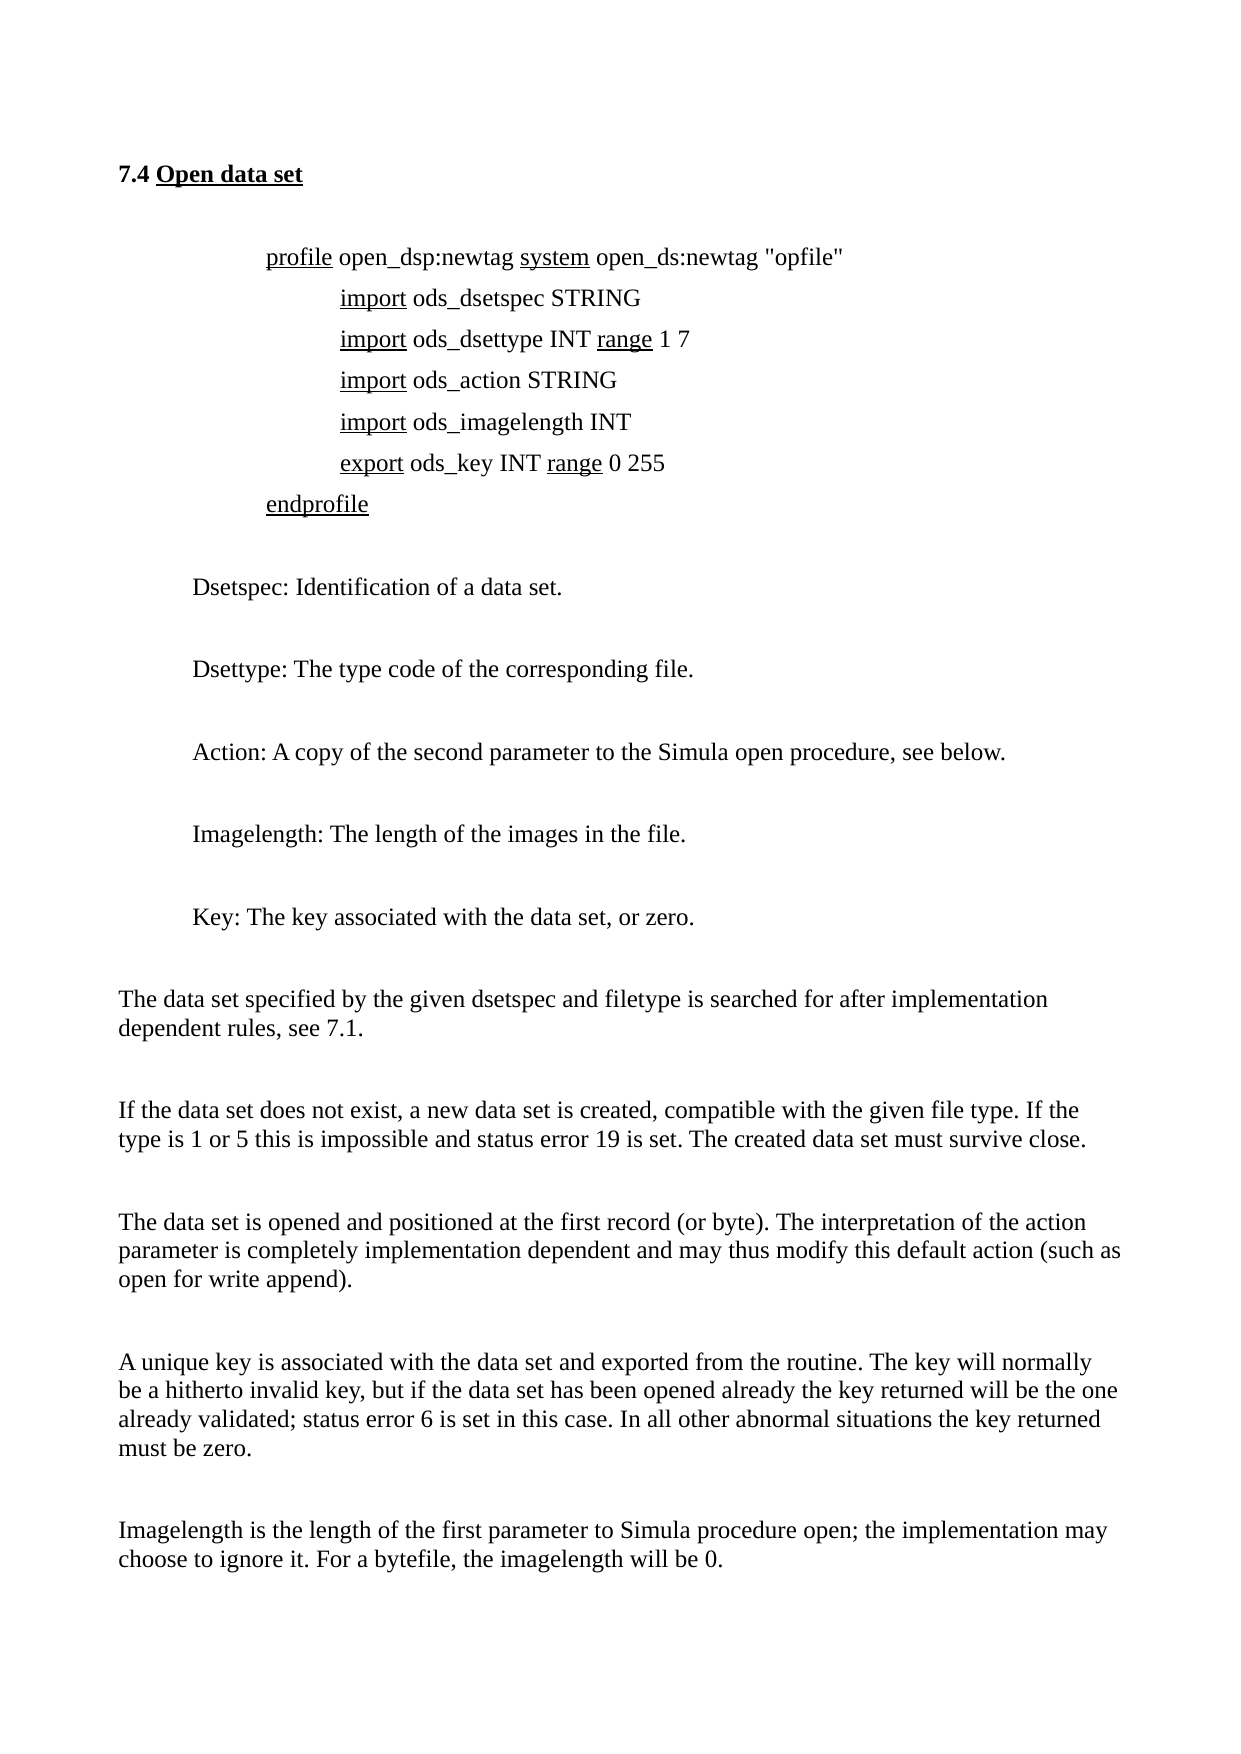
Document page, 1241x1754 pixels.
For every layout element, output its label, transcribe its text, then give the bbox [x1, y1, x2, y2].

text Imagelength is the length of the first parameter to Simula procedure open; the implementation may choose to ignore it. For a bytefile, the imagelength will be 0. [118, 1516, 1122, 1573]
text Dsettype: The type code of the corresponding file. [118, 654, 1122, 683]
text A unique key is associated with the data set and exported from the routine. The key will normally be a hitherto invalid key, but if the data set has been opened already the key returned will be the one already validated; status error 6 is set in this case. In all other abnormal situations the key returned must be zero. [118, 1347, 1122, 1462]
text Dsetspec: Identification of a data set. [118, 572, 1122, 601]
text import ods_imagelength INT [118, 407, 1122, 436]
text The data set specified by the given dsetspec and filetype is searched for after implementation dependent rules, see 7.1. [118, 984, 1122, 1042]
text import ods_dsetspec STRING [118, 283, 1122, 312]
text If the data set does not exist, a new data set is created, compatible with the given file type. If the type is 1 or 5 this is impossible and status error 19 is set. The created data set must survive close. [118, 1096, 1122, 1153]
text export ods_key INT range 0 255 [118, 448, 1122, 477]
text Key: The key associated with the data set, or zero. [118, 902, 1122, 931]
text import ods_dsettype INT range 1 7 [118, 324, 1122, 353]
text The data set is opened and positioned at the first record (or byte). The interpretation of the action parameter is completely implementation dependent and may thus modify this default action (such as open for write append). [118, 1207, 1122, 1293]
text Imagelength: The length of the images in the file. [118, 819, 1122, 848]
text endprofile [118, 489, 1122, 518]
text 7.4 Open data set [118, 159, 1122, 188]
text profile open_dsp:newtag system open_ds:newtag "opfile" [118, 242, 1122, 271]
text Action: A copy of the second parameter to the Simula open procedure, see below. [118, 737, 1122, 766]
text import ods_action STRING [118, 366, 1122, 394]
